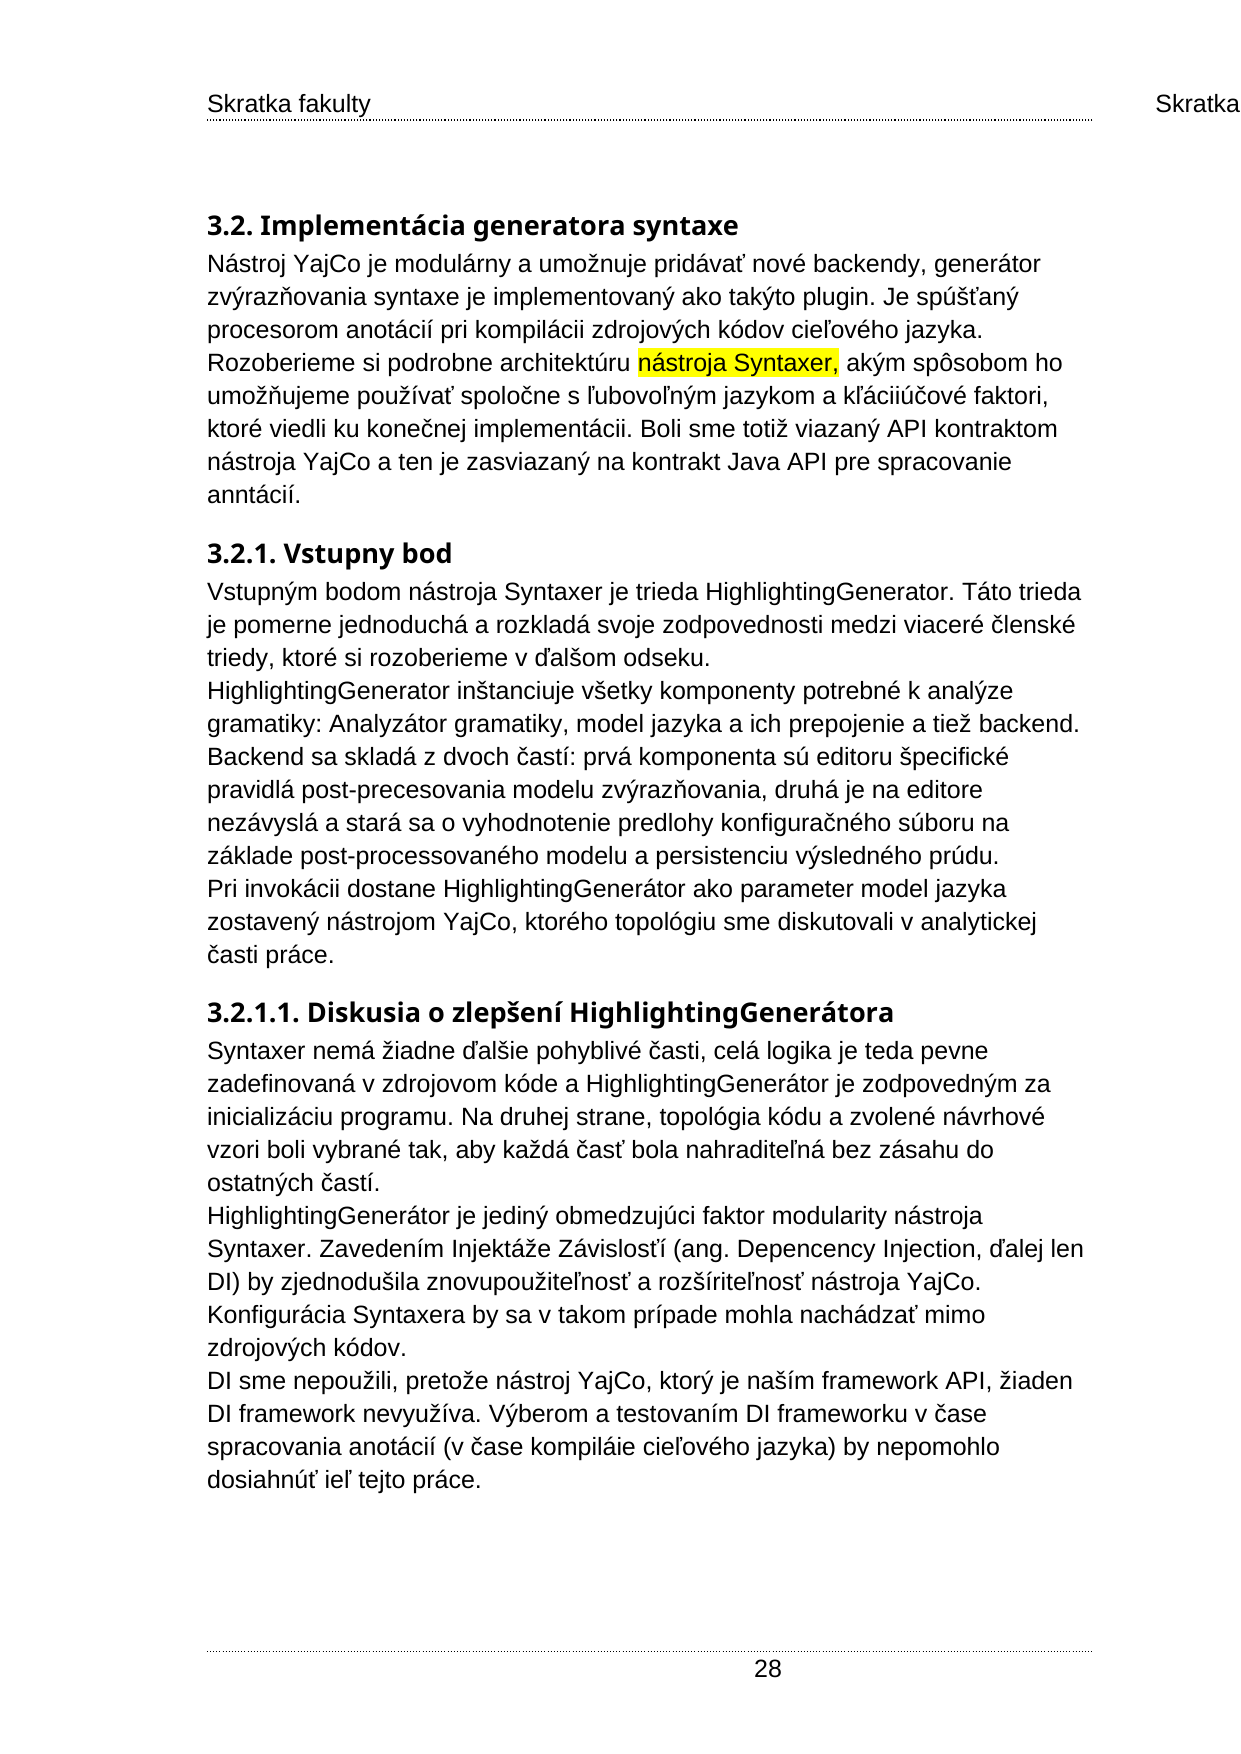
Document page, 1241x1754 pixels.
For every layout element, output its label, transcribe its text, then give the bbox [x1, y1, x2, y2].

text HighlightingGenerátor je jediný obmedzujúci faktor modularity nástroja Syntaxer. Zavedením Injektáže Závislosťí (ang. Depencency Injection, ďalej len DI) by zjednodušila znovupoužiteľnosť a rozšíriteľnosť nástroja YajCo. Konfigurácia Syntaxera by sa v takom prípade mohla nachádzať mimo zdrojových kódov. [207, 1201, 1092, 1362]
text Pri invokácii dostane HighlightingGenerátor ako parameter model jazyka zostavený nástrojom YajCo, ktorého topológiu sme diskutovali v analytickej časti práce. [207, 874, 1092, 968]
subtitle 3.2.1. Vstupny bod [207, 534, 1092, 571]
text Rozoberieme si podrobne architektúru nástroja Syntaxer, akým spôsobom ho umožňujeme používať spoločne s ľubovoľným jazykom a kľáciiúčové faktori, ktoré viedli ku konečnej implementácii. Boli sme totiž viazaný API kontraktom nástroja YajCo a ten je zasviazaný na kontrakt Java API pre spracovanie anntácií. [207, 348, 1092, 509]
subtitle 3.2.1.1. Diskusia o zlepšení HighlightingGenerátora [207, 994, 1092, 1031]
text HighlightingGenerator inštanciuje všetky komponenty potrebné k analýze gramatiky: Analyzátor gramatiky, model jazyka a ich prepojenie a tiež backend. Backend sa skladá z dvoch častí: prvá komponenta sú editoru špecifické pravidlá post-precesovania modelu zvýrazňovania, druhá je na editore nezávyslá a stará sa o vyhodnotenie predlohy konfiguračného súboru na základe post-processovaného modelu a persistenciu výsledného prúdu. [207, 676, 1092, 869]
subtitle 3.2. Implementácia generatora syntaxe [207, 207, 1092, 244]
text Nástroj YajCo je modulárny a umožnuje pridávať nové backendy, generátor zvýrazňovania syntaxe je implementovaný ako takýto plugin. Je spúšťaný procesorom anotácií pri kompilácii zdrojových kódov cieľového jazyka. [207, 249, 1092, 344]
text Vstupným bodom nástroja Syntaxer je trieda HighlightingGenerator. Táto trieda je pomerne jednoduchá a rozkladá svoje zodpovednosti medzi viaceré členské triedy, ktoré si rozoberieme v ďalšom odseku. [207, 577, 1092, 671]
text Syntaxer nemá žiadne ďalšie pohyblivé časti, celá logika je teda pevne zadefinovaná v zdrojovom kóde a HighlightingGenerátor je zodpovedným za inicializáciu programu. Na druhej strane, topológia kódu a zvolené návrhové vzori boli vybrané tak, aby každá časť bola nahraditeľná bez zásahu do ostatných častí. [207, 1036, 1092, 1197]
text DI sme nepoužili, pretože nástroj YajCo, ktorý je naším framework API, žiaden DI framework nevyužíva. Výberom a testovaním DI frameworku v čase spracovania anotácií (v čase kompiláie cieľového jazyka) by nepomohlo dosiahnúť ieľ tejto práce. [207, 1366, 1092, 1494]
